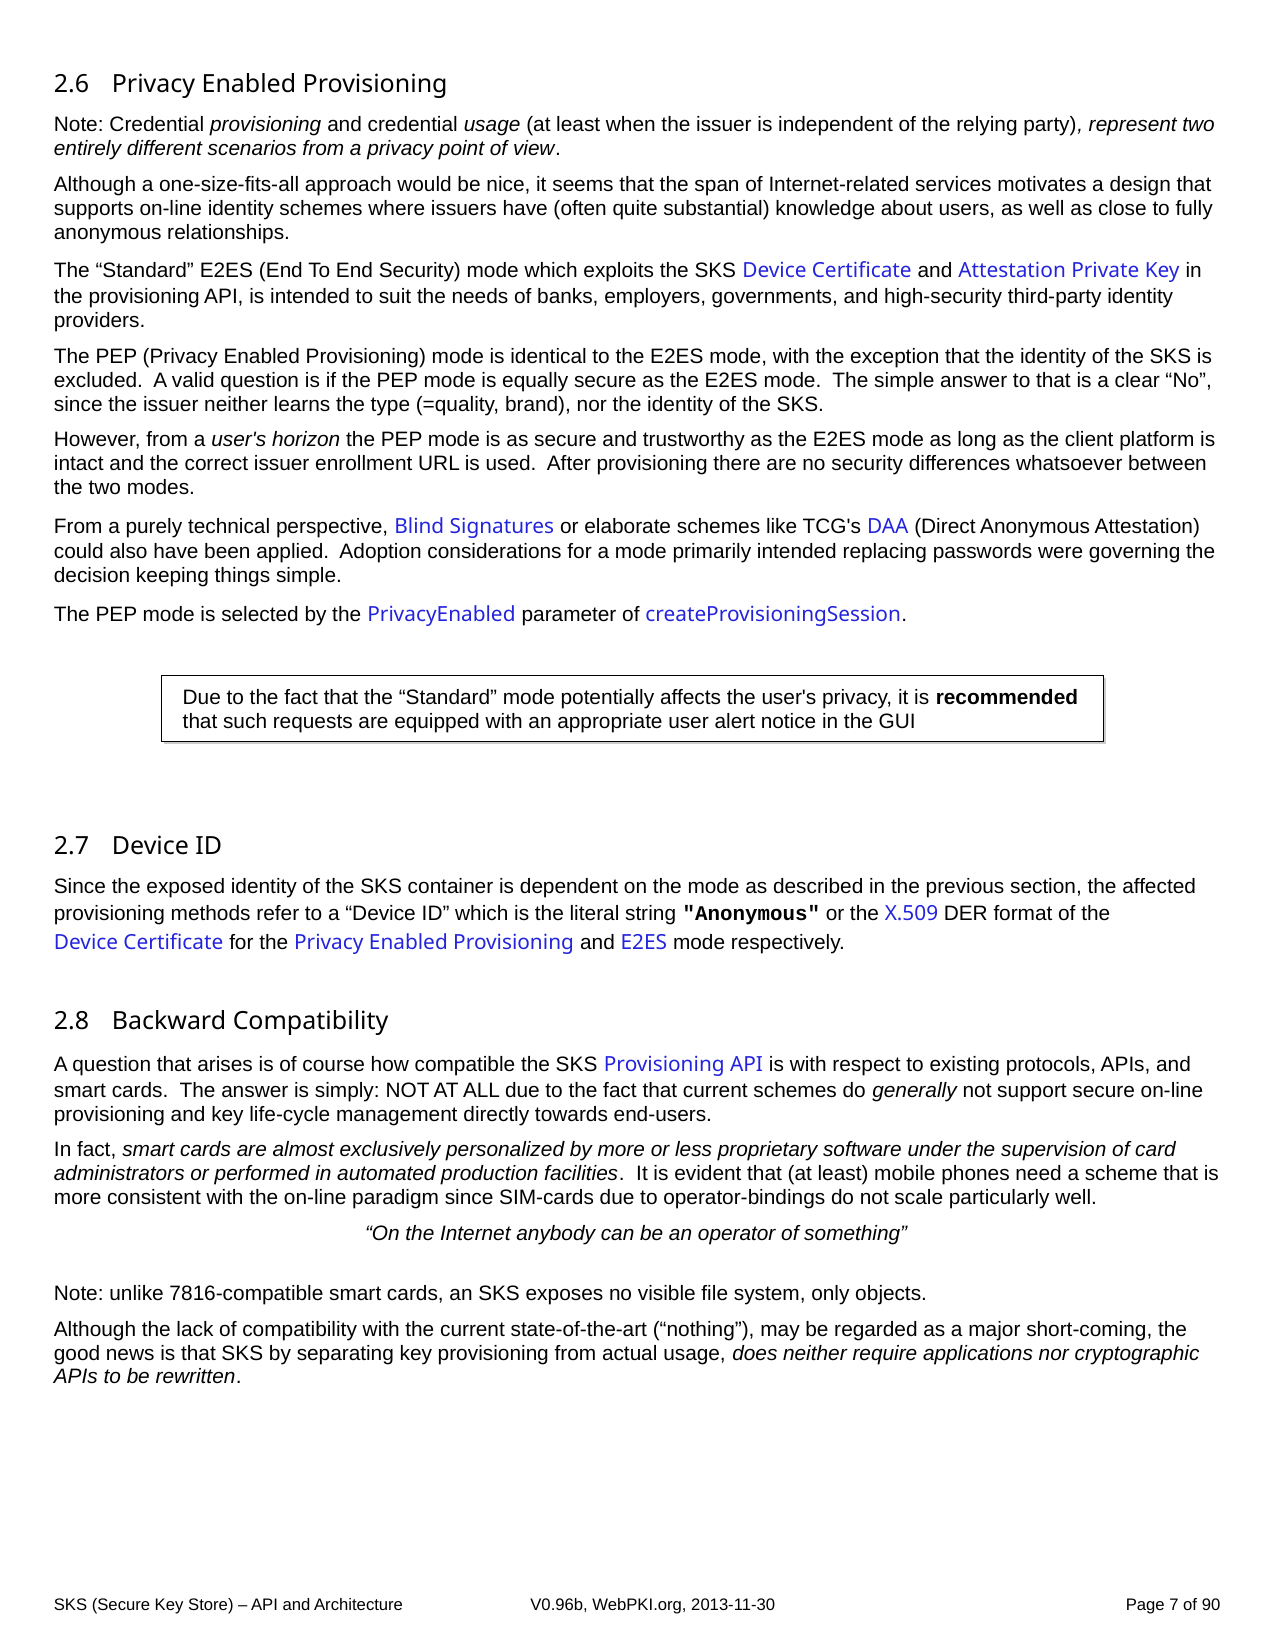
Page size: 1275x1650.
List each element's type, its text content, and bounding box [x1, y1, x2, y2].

text In fact, smart cards are almost exclusively personalized by more or less proprietary software under the supervision of card administrators or performed in automated production facilities. It is evident that (at least) mobile phones need a scheme that is more consistent with the on-line paradigm since SIM-cards due to operator-bindings do not scale particularly well. [54, 1137, 1221, 1209]
text The PEP mode is selected by the PrivacyEnabled parameter of createProvisioningSession. [54, 599, 1221, 627]
text However, from a user's horizon the PEP mode is as secure and trustworthy as the E2ES mode as long as the client platform is intact and the correct issuer enrollment URL is used. After provisioning there are no security differences whatsoever between the two modes. [54, 427, 1221, 499]
text Although the lack of compatibility with the current state-of-the-art (“nothing”), may be regarded as a major short-coming, the good news is that SKS by separating key provisioning from actual usage, does neither require applications nor cryptographic APIs to be rewritten. [54, 1316, 1221, 1388]
text Although a one-size-fits-all approach would be nice, it seems that the span of Internet-related services motivates a design that supports on-line identity schemes where issuers have (often quite substantial) knowledge about users, as well as close to fully anonymous relationships. [54, 172, 1221, 244]
subtitle Device ID [54, 828, 1221, 862]
text Note: unlike 7816-compatible smart cards, an SKS exposes no visible file system, only objects. [54, 1281, 1221, 1304]
text “On the Internet anybody can be an operator of something” [54, 1221, 1221, 1269]
text Since the exposed identity of the SKS container is dependent on the mode as described in the previous section, the affected provisioning methods refer to a “Device ID” which is the literal string "Anonymous" or the X.509 DER format of the Device Certificate for the Privacy Enabled Provisioning and E2ES mode respectively. [54, 874, 1221, 955]
text Note: Credential provisioning and credential usage (at least when the issuer is independent of the relying party), represent two entirely different scenarios from a privacy point of view. [54, 112, 1221, 160]
text The PEP (Privacy Enabled Provisioning) mode is identical to the E2ES mode, with the exception that the identity of the SKS is excluded. A valid question is if the PEP mode is equally secure as the E2ES mode. The simple answer to that is a clear “No”, since the issuer neither learns the type (=quality, brand), nor the identity of the SKS. [54, 344, 1221, 416]
text From a purely technical perspective, Blind Signatures or elaborate schemes like TCG's DAA (Direct Anonymous Attestation) could also have been applied. Adoption considerations for a mode primarily intended replacing passwords were governing the decision keeping things simple. [54, 511, 1221, 587]
subtitle Privacy Enabled Provisioning [54, 66, 1221, 100]
subtitle Backward Compatibility [54, 1003, 1221, 1037]
text A question that arises is of course how compatible the SKS Provisioning API is with respect to existing protocols, APIs, and smart cards. The answer is simply: NOT AT ALL due to the fact that current schemes do generally not support secure on-line provisioning and key life-cycle management directly towards end-users. [54, 1049, 1221, 1126]
table_header Due to the fact that the “Standard” mode potentially affects the user's privacy, it is recommended that such requests are equipped with an appropriate user alert notice in the GUI [162, 676, 1103, 741]
text The “Standard” E2ES (End To End Security) mode which exploits the SKS Device Certificate and Attestation Private Key in the provisioning API, is intended to suit the needs of banks, employers, governments, and high-security third-party identity providers. [54, 256, 1221, 332]
